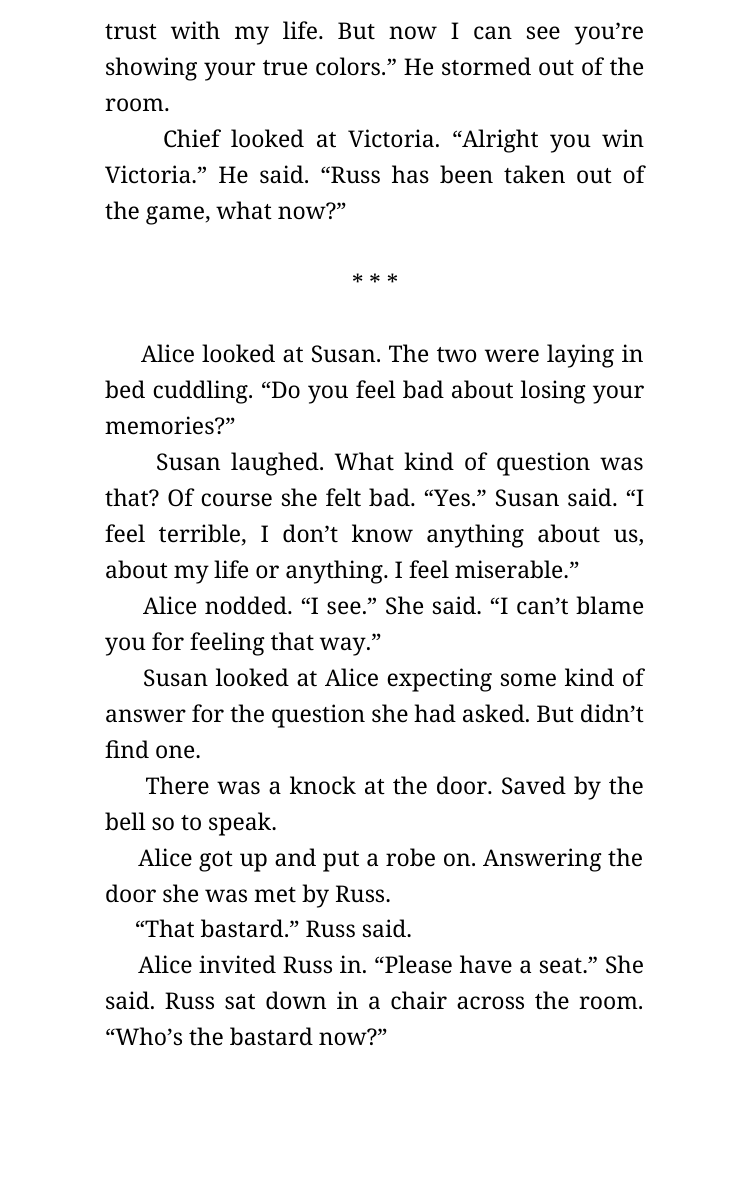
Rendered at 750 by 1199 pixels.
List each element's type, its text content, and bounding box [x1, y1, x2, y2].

text trust with my life. But now I can see you’re showing your true colors.” He stormed out of the room. [105, 15, 645, 118]
text Alice looked at Susan. The two were laying in bed cuddling. “Do you feel bad about losing your memories?” [105, 338, 645, 442]
text Alice got up and put a robe on. Answering the door she was met by Russ. [105, 842, 645, 909]
text * * * [105, 267, 645, 298]
text Alice nodded. “I see.” She said. “I can’t blame you for feeling that way.” [105, 590, 645, 657]
text Alice invited Russ in. “Please have a seat.” She said. Russ sat down in a chair across the room. “Who’s the bastard now?” [105, 949, 645, 1052]
text “That bastard.” Russ said. [105, 913, 645, 945]
text Chief looked at Victoria. “Alright you win Victoria.” He said. “Russ has been taken out of the game, what now?” [105, 123, 645, 226]
text Susan laughed. What kind of question was that? Of course she felt bad. “Yes.” Susan said. “I feel terrible, I don’t know anything about us, about my life or anything. I feel miserable.” [105, 446, 645, 585]
text There was a knock at the door. Saved by the bell so to speak. [105, 770, 645, 837]
text Susan looked at Alice expecting some kind of answer for the question she had asked. But didn’t find one. [105, 662, 645, 765]
